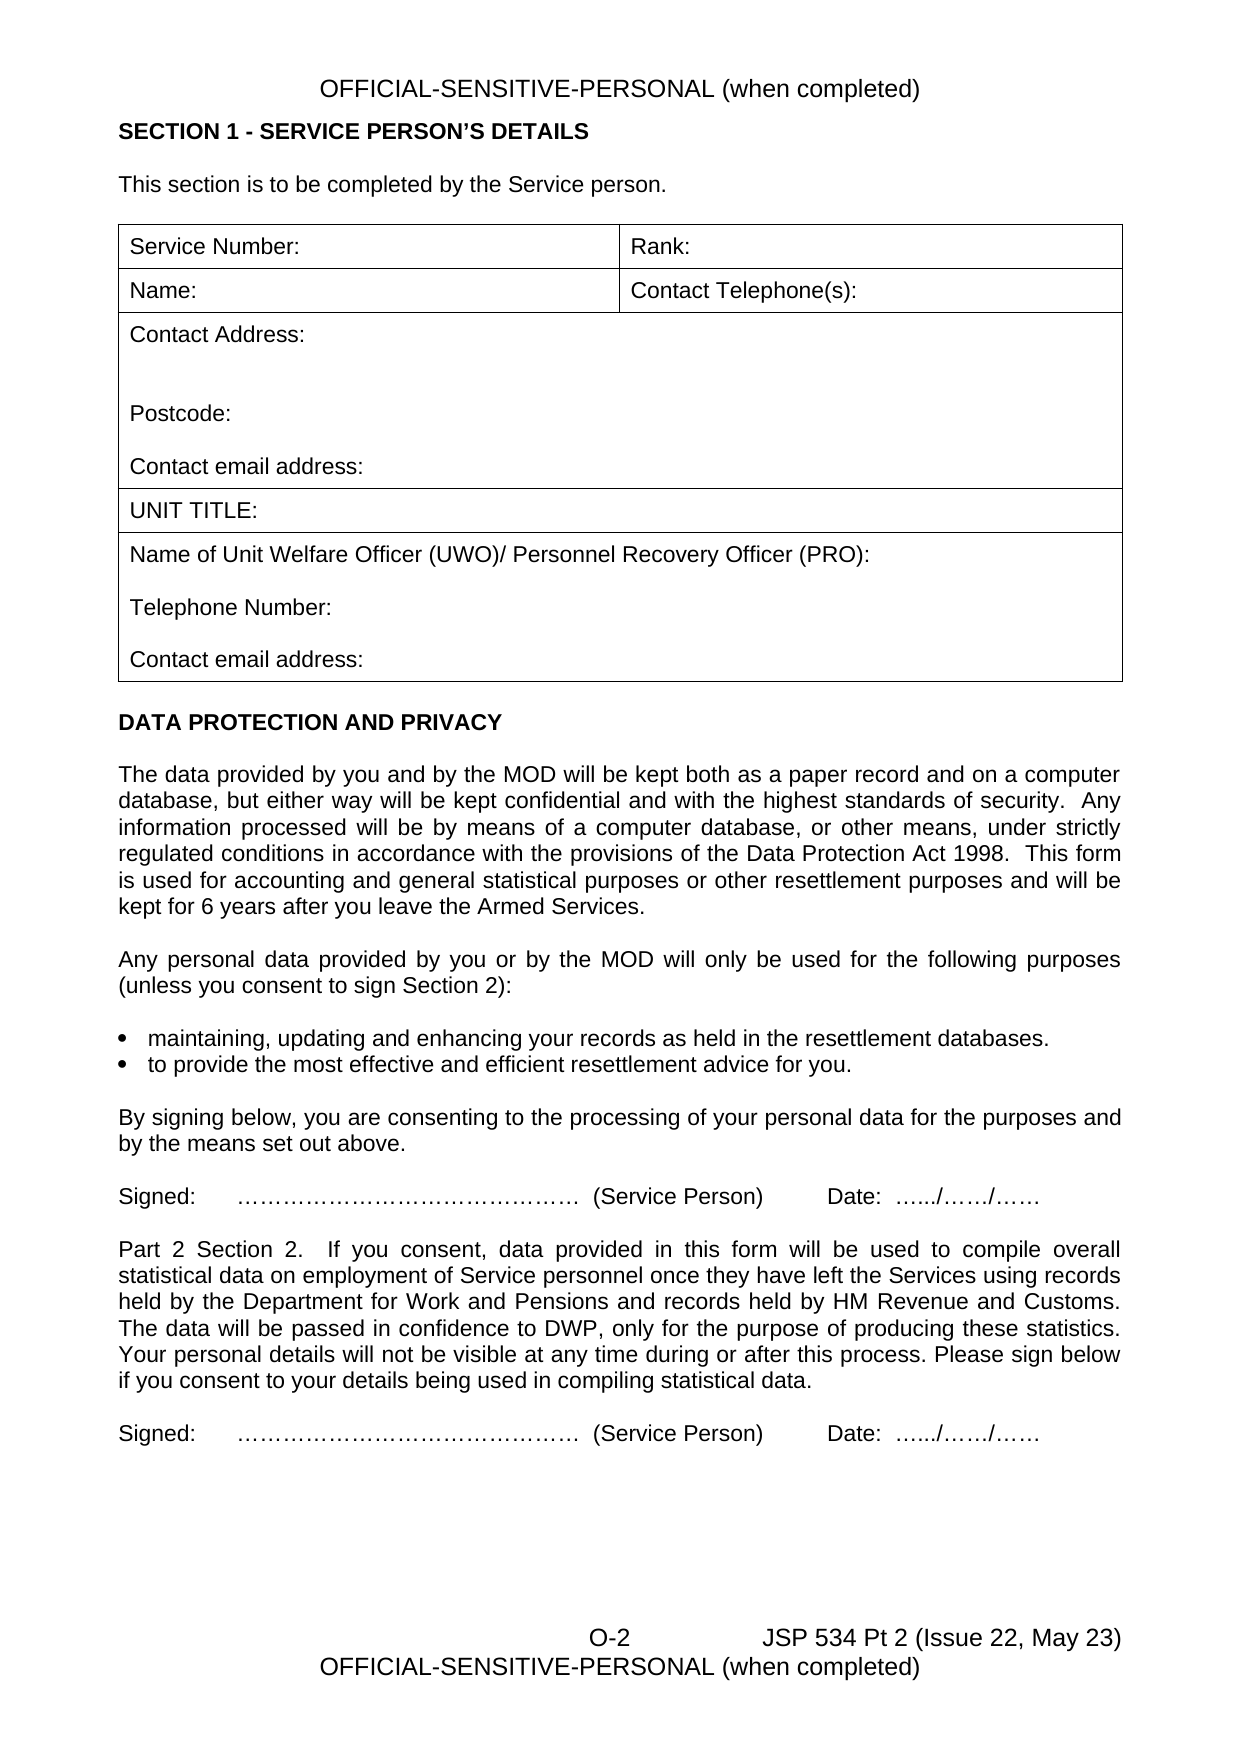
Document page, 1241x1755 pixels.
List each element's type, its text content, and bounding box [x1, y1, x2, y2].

text Any personal data provided by you or by the MOD will only be used for the following purposes (unless you consent to sign Section 2): [118, 946, 1122, 998]
text Signed: ……………………………………… (Service Person) Date: ….../……/…… [118, 1183, 1122, 1209]
table_header Service Number: [119, 225, 619, 268]
table_cell Contact Telephone(s): [620, 269, 1122, 312]
text By signing below, you are consenting to the processing of your personal data for the purposes and by the means set out above. [118, 1104, 1122, 1156]
text Part 2 Section 2. If you consent, data provided in this form will be used to compile overall statistical data on employment of Service personnel once they have left the Services using records held by the Department for Work and Pensions and records held by HM Revenue and Customs. The data will be passed in confidence to DWP, only for the purpose of producing these statistics. Your personal details will not be visible at any time during or after this process. Please sign below if you consent to your details being used in compiling statistical data. [118, 1236, 1122, 1394]
list maintaining, updating and enhancing your records as held in the resettlement databases. [118, 1025, 1122, 1051]
table_cell Name: [119, 269, 619, 312]
text DATA PROTECTION AND PRIVACY [118, 708, 1122, 735]
table_cell Name of Unit Welfare Officer (UWO)/ Personnel Recovery Officer (PRO): Telephone Number: Contact email address: [119, 533, 1122, 681]
text This section is to be completed by the Service person. [118, 171, 1122, 223]
text SECTION 1 - SERVICE PERSON’S DETAILS [118, 118, 1122, 144]
table_cell UNIT TITLE: [119, 489, 1122, 532]
list to provide the most effective and efficient resettlement advice for you. [118, 1051, 1122, 1077]
table_cell Contact Address: Postcode: Contact email address: [119, 313, 1122, 487]
table_header Rank: [620, 225, 1122, 268]
text Signed: ……………………………………… (Service Person) Date: ….../……/…… [118, 1420, 1122, 1446]
text The data provided by you and by the MOD will be kept both as a paper record and on a computer database, but either way will be kept confidential and with the highest standards of security. Any information processed will be by means of a computer database, or other means, under strictly regulated conditions in accordance with the provisions of the Data Protection Act 1998. This form is used for accounting and general statistical purposes or other resettlement purposes and will be kept for 6 years after you leave the Armed Services. [118, 761, 1122, 919]
